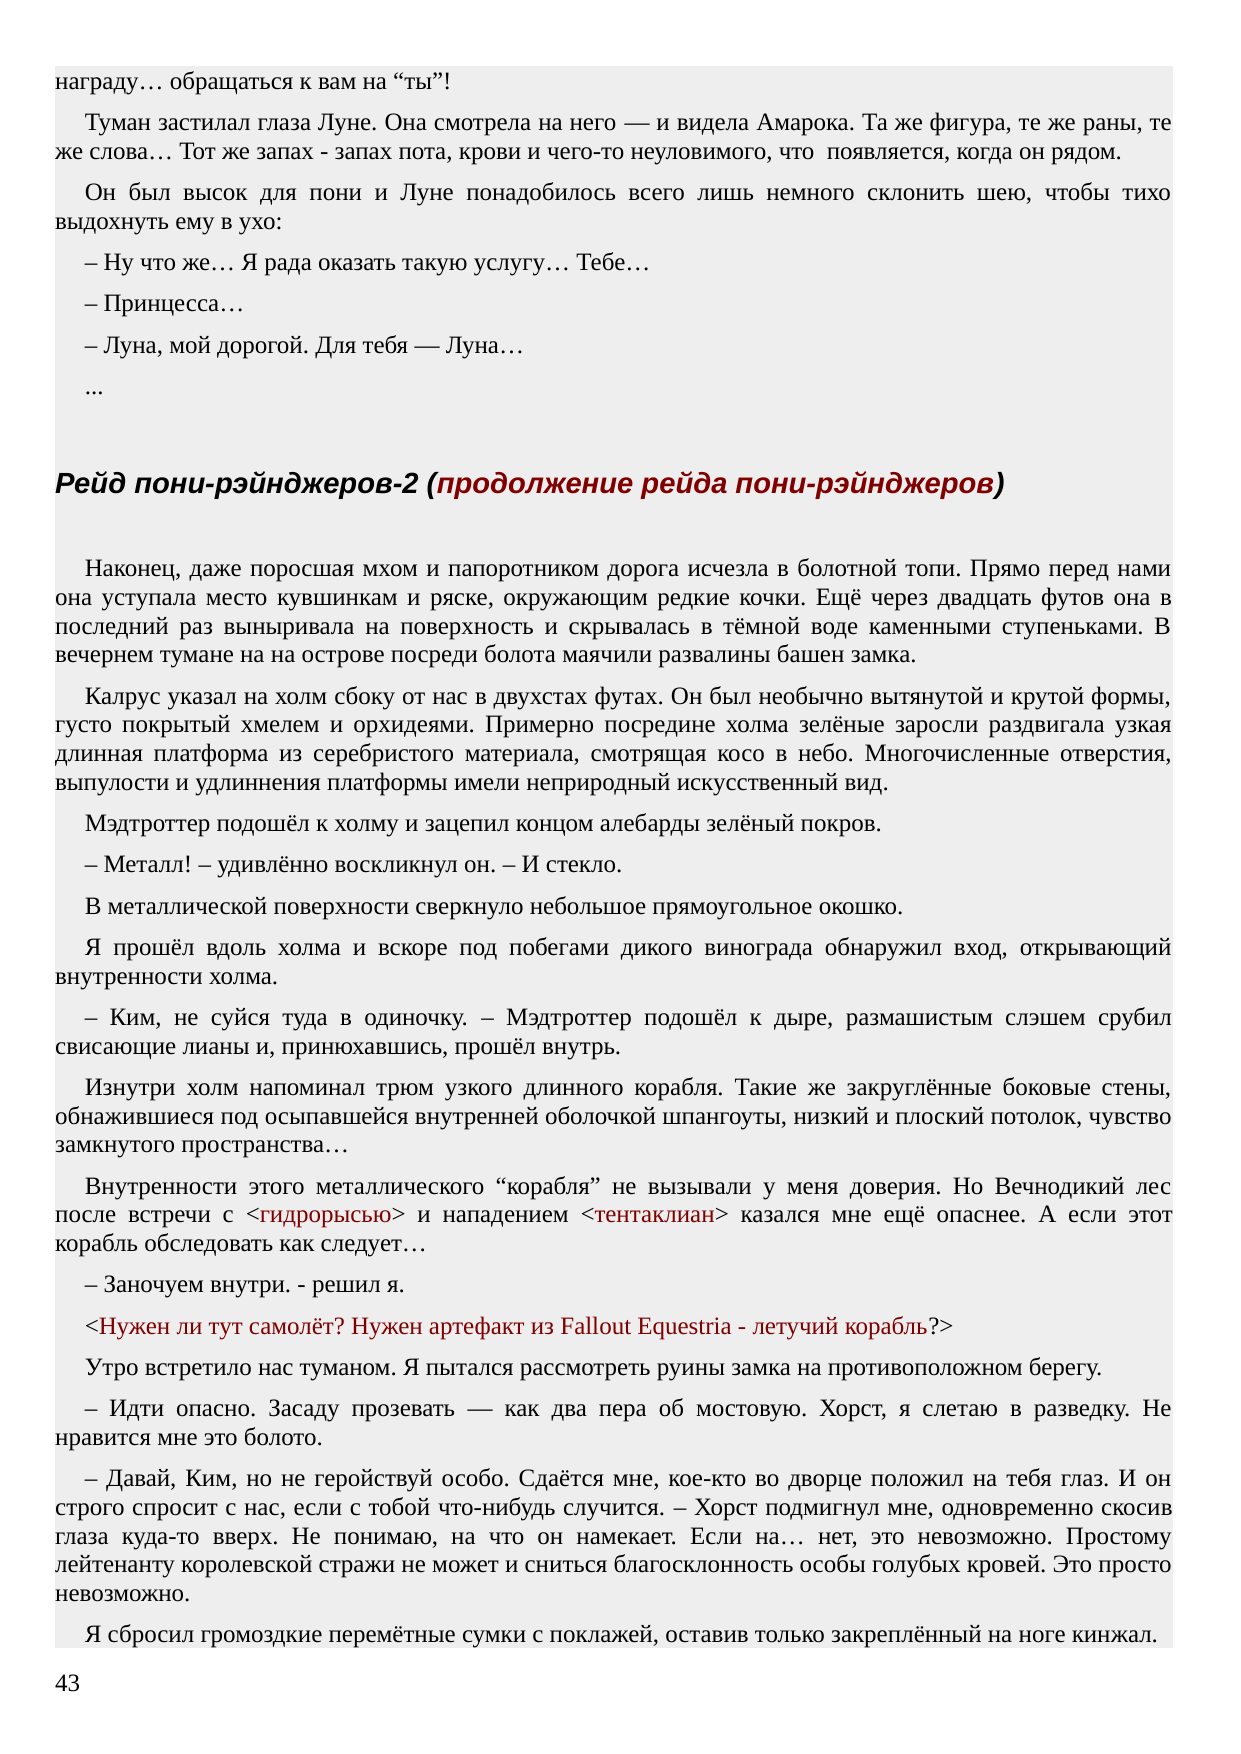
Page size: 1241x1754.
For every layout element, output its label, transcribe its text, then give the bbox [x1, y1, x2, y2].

text – Идти опасно. Засаду прозевать — как два пера об мостовую. Хорст, я слетаю в разведку. Не нравится мне это болото. [55, 1393, 1173, 1451]
text <Нужен ли тут самолёт? Нужен артефакт из Fallout Equestria - летучий корабль?> [55, 1311, 1173, 1339]
text Он был высок для пони и Луне понадобилось всего лишь немного склонить шею, чтобы тихо выдохнуть ему в ухо: [55, 177, 1173, 235]
subtitle Рейд пони-рэйнджеров-2 (продолжение рейда пони-рэйнджеров) [55, 466, 1173, 499]
text награду… обращаться к вам на “ты”! [55, 66, 1173, 95]
text – Ким, не суйся туда в одиночку. – Мэдтроттер подошёл к дыре, размашистым слэшем срубил свисающие лианы и, принюхавшись, прошёл внутрь. [55, 1002, 1173, 1059]
text Я сбросил громоздкие перемётные сумки с поклажей, оставив только закреплённый на ноге кинжал. [55, 1619, 1173, 1648]
text Калрус указал на холм сбоку от нас в двухстах футах. Он был необычно вытянутой и крутой формы, густо покрытый хмелем и орхидеями. Примерно посредине холма зелёные заросли раздвигала узкая длинная платформа из серебристого материала, смотрящая косо в небо. Многочисленные отверстия, выпулости и удлиннения платформы имели неприродный искусственный вид. [55, 681, 1173, 796]
text – Заночуем внутри. - решил я. [55, 1269, 1173, 1298]
text Внутренности этого металлического “корабля” не вызывали у меня доверия. Но Вечнодикий лес после встречи с <гидрорысью> и нападением <тентаклиан> казался мне ещё опаснее. А если этот корабль обследовать как следует… [55, 1171, 1173, 1257]
text – Металл! – удивлённо воскликнул он. – И стекло. [55, 849, 1173, 878]
text Утро встретило нас туманом. Я пытался рассмотреть руины замка на противоположном берегу. [55, 1352, 1173, 1381]
text – Принцесса… [55, 288, 1173, 317]
text – Давай, Ким, но не геройствуй особо. Сдаётся мне, кое-кто во дворце положил на тебя глаз. И он строго спросит с нас, если с тобой что-нибудь случится. – Хорст подмигнул мне, одновременно скосив глаза куда-то вверх. Не понимаю, на что он намекает. Если на… нет, это невозможно. Простому лейтенанту королевской стражи не может и сниться благосклонность особы голубых кровей. Это просто невозможно. [55, 1463, 1173, 1607]
text Мэдтроттер подошёл к холму и зацепил концом алебарды зелёный покров. [55, 808, 1173, 837]
text – Луна, мой дорогой. Для тебя — Луна… [55, 330, 1173, 358]
text – Ну что же… Я рада оказать такую услугу… Тебе… [55, 247, 1173, 276]
text Изнутри холм напоминал трюм узкого длинного корабля. Такие же закруглённые боковые стены, обнажившиеся под осыпавшейся внутренней оболочкой шпангоуты, низкий и плоский потолок, чувство замкнутого пространства… [55, 1072, 1173, 1158]
text Я прошёл вдоль холма и вскоре под побегами дикого винограда обнаружил вход, открывающий внутренности холма. [55, 932, 1173, 989]
text В металлической поверхности сверкнуло небольшое прямоугольное окошко. [55, 891, 1173, 919]
text ... [55, 371, 1173, 400]
text Наконец, даже поросшая мхом и папоротником дорога исчезла в болотной топи. Прямо перед нами она уступала место кувшинкам и ряске, окружающим редкие кочки. Ещё через двадцать футов она в последний раз выныривала на поверхность и скрывалась в тёмной воде каменными ступеньками. В вечернем тумане на на острове посреди болота маячили развалины башен замка. [55, 553, 1173, 668]
text Туман застилал глаза Луне. Она смотрела на него — и видела Амарока. Та же фигура, те же раны, те же слова… Тот же запах - запах пота, крови и чего-то неуловимого, что появляется, когда он рядом. [55, 107, 1173, 165]
